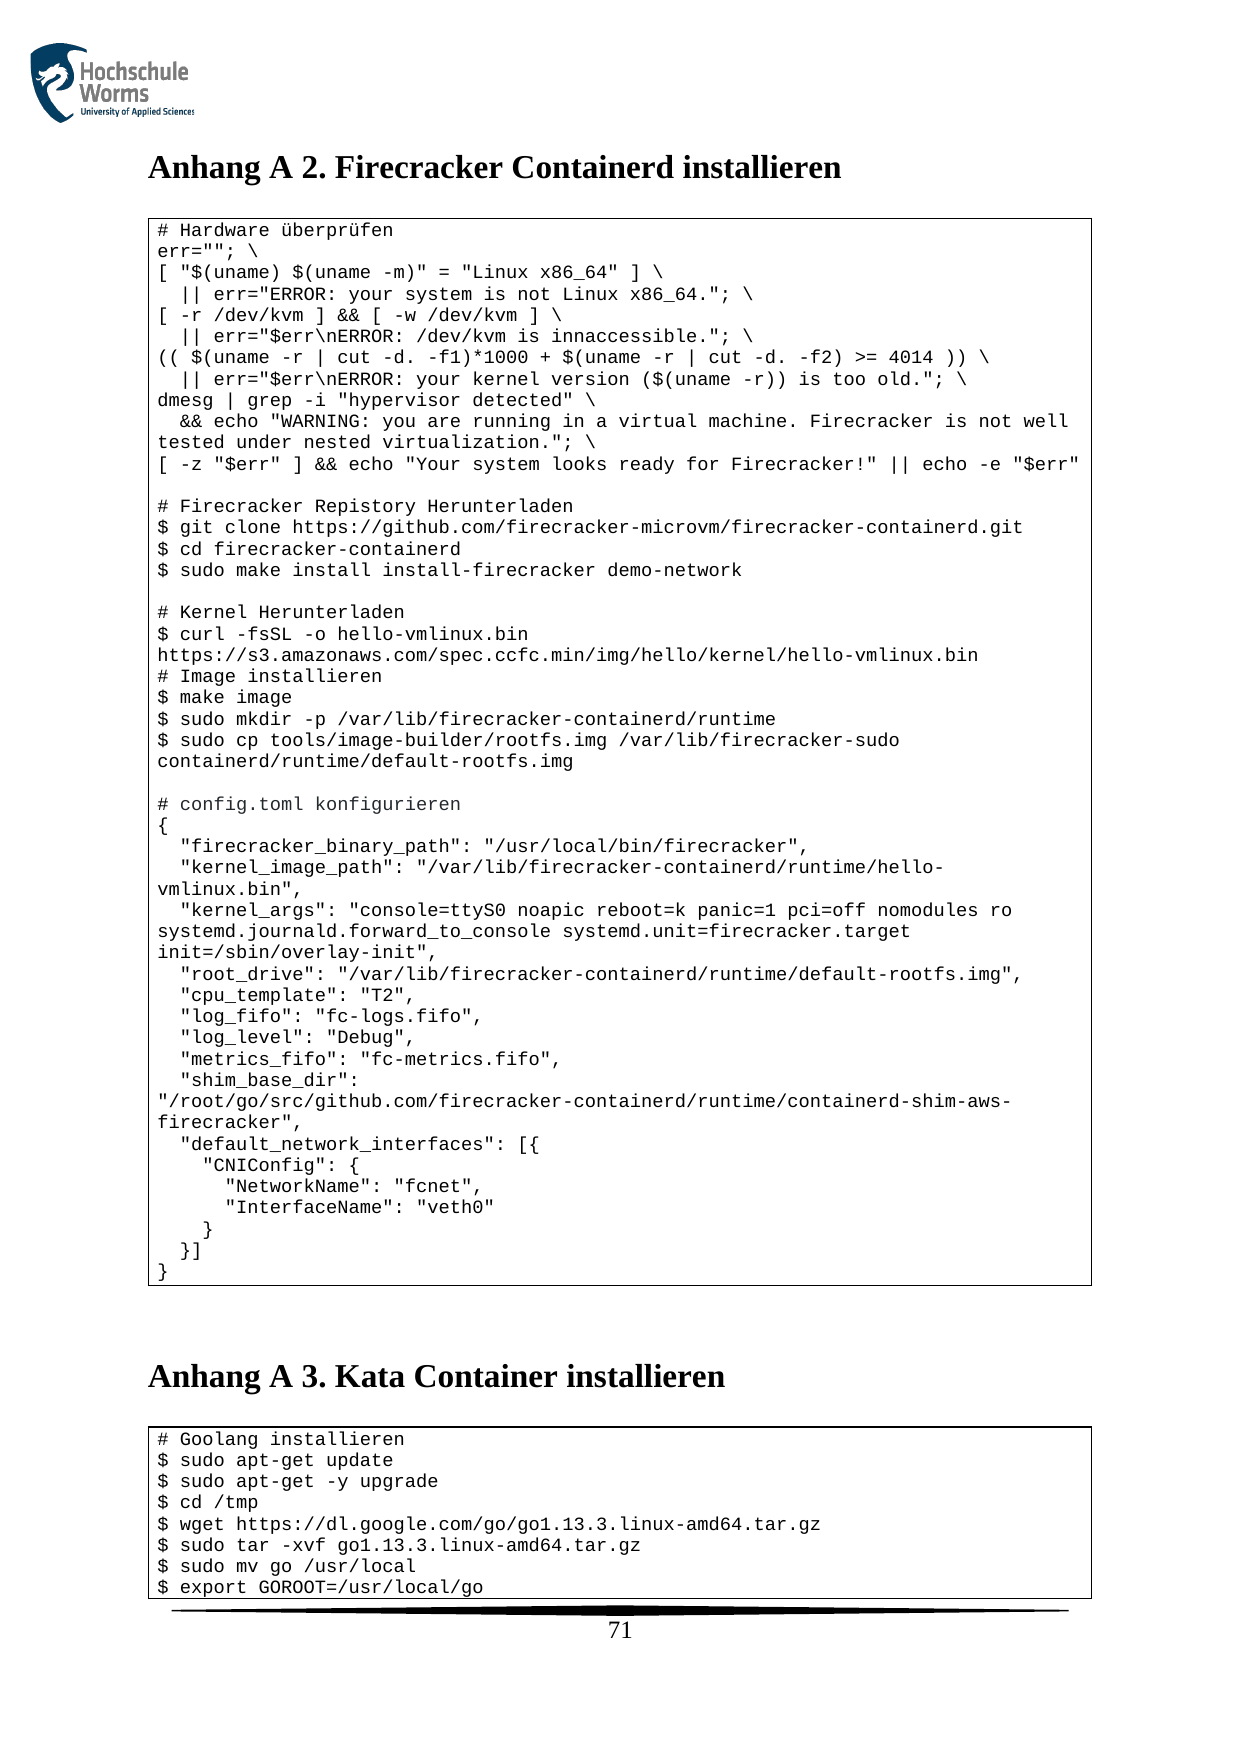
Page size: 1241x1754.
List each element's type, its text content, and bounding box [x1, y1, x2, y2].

text "cpu_template": "T2", [149, 983, 1091, 1004]
text "kernel_args": "console=ttyS0 noapic reboot=k panic=1 pci=off nomodules ro systemd.journald.forward_to_console systemd.unit=firecracker.target init=/sbin/overlay-init", [149, 898, 1091, 961]
text || err="ERROR: your system is not Linux x86_64."; \ [149, 281, 1091, 303]
text [ "$(uname) $(uname -m)" = "Linux x86_64" ] \ [149, 260, 1091, 281]
text $ sudo make install install-firecracker demo-network [149, 558, 1091, 582]
text }] [149, 1238, 1091, 1259]
text "log_level": "Debug", [149, 1025, 1091, 1046]
text $ curl -fsSL -o hello-vmlinux.bin https://s3.amazonaws.com/spec.ccfc.min/img/hello/kernel/hello-vmlinux.bin [149, 621, 1091, 664]
text && echo "WARNING: you are running in a virtual machine. Firecracker is not well tested under nested virtualization."; \ [149, 409, 1091, 451]
text Anhang A 3. Kata Container installieren [148, 1356, 1092, 1395]
text "kernel_image_path": "/var/lib/firecracker-containerd/runtime/hello-vmlinux.bin", [149, 855, 1091, 898]
text || err="$err\nERROR: /dev/kvm is innaccessible."; \ [149, 324, 1091, 345]
text $ sudo tar -xvf go1.13.3.linux-amd64.tar.gz [149, 1533, 1091, 1554]
text $ sudo apt-get -y upgrade [149, 1469, 1091, 1490]
text $ sudo mkdir -p /var/lib/firecracker-containerd/runtime [149, 706, 1091, 728]
text "metrics_fifo": "fc-metrics.fifo", [149, 1046, 1091, 1068]
text $ sudo apt-get update [149, 1448, 1091, 1469]
text Anhang A 2. Firecracker Containerd installieren [148, 148, 1092, 186]
text # Goolang installieren [149, 1428, 1091, 1448]
text $ git clone https://github.com/firecracker-microvm/firecracker-containerd.git [149, 515, 1091, 536]
text [ -z "$err" ] && echo "Your system looks ready for Firecracker!" || echo -e "$err" [149, 451, 1091, 476]
text # Firecracker Repistory Herunterladen [149, 494, 1091, 515]
text (( $(uname -r | cut -d. -f1)*1000 + $(uname -r | cut -d. -f2) >= 4014 )) \ [149, 345, 1091, 366]
text err=""; \ [149, 239, 1091, 260]
text $ make image [149, 685, 1091, 706]
text "shim_base_dir": "/root/go/src/github.com/firecracker-containerd/runtime/containerd-shim-aws-firecracker", [149, 1068, 1091, 1131]
text # config.toml konfigurieren [149, 791, 1091, 813]
text $ sudo cp tools/image-builder/rootfs.img /var/lib/firecracker-sudo containerd/runtime/default-rootfs.img [149, 728, 1091, 773]
text $ export GOROOT=/usr/local/go [149, 1575, 1091, 1598]
text # Hardware überprüfen [149, 219, 1091, 239]
text "CNIConfig": { [149, 1153, 1091, 1174]
text # Kernel Herunterladen [149, 600, 1091, 621]
text "NetworkName": "fcnet", [149, 1174, 1091, 1195]
text { [149, 813, 1091, 834]
text "root_drive": "/var/lib/firecracker-containerd/runtime/default-rootfs.img", [149, 961, 1091, 983]
text [ -r /dev/kvm ] && [ -w /dev/kvm ] \ [149, 303, 1091, 324]
text $ cd firecracker-containerd [149, 536, 1091, 558]
text "log_fifo": "fc-logs.fifo", [149, 1004, 1091, 1025]
text } [149, 1216, 1091, 1238]
text $ sudo mv go /usr/local [149, 1554, 1091, 1575]
text || err="$err\nERROR: your kernel version ($(uname -r)) is too old."; \ [149, 366, 1091, 388]
text $ wget https://dl.google.com/go/go1.13.3.linux-amd64.tar.gz [149, 1511, 1091, 1533]
text "InterfaceName": "veth0" [149, 1195, 1091, 1216]
text dmesg | grep -i "hypervisor detected" \ [149, 388, 1091, 409]
text "default_network_interfaces": [{ [149, 1131, 1091, 1153]
text # Image installieren [149, 664, 1091, 685]
text } [149, 1259, 1091, 1285]
text "firecracker_binary_path": "/usr/local/bin/firecracker", [149, 834, 1091, 855]
text $ cd /tmp [149, 1490, 1091, 1511]
